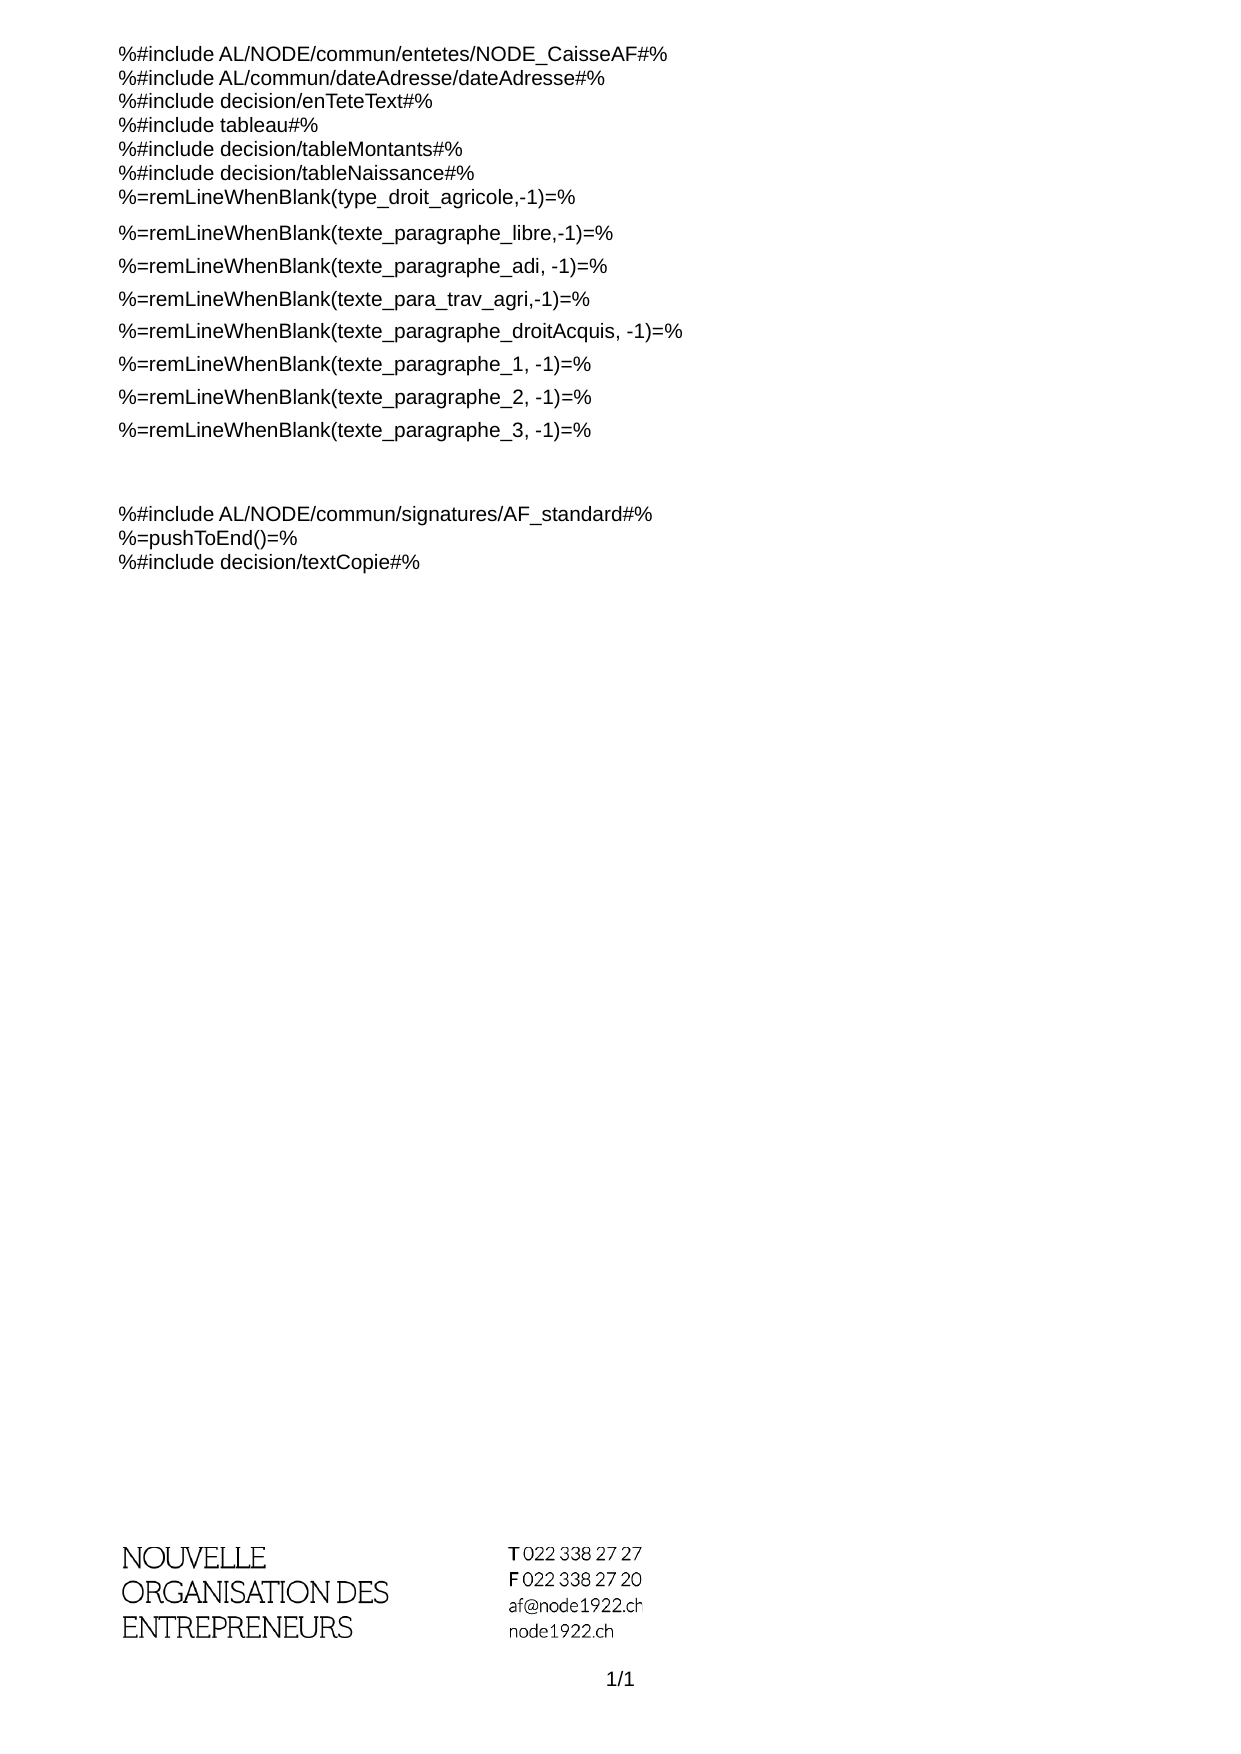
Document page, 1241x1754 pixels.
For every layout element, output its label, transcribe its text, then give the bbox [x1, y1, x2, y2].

text %#include AL/NODE/commun/signatures/AF_standard#% [118, 502, 1122, 526]
text %=remLineWhenBlank(type_droit_agricole,-1)=% [118, 185, 1122, 209]
text %=remLineWhenBlank(texte_paragraphe_3, -1)=% [118, 418, 1122, 442]
text %=remLineWhenBlank(texte_paragraphe_adi, -1)=% [118, 254, 1122, 278]
text %#include AL/NODE/commun/entetes/NODE_CaisseAF#% [118, 41, 1122, 65]
text %#include tableau#% [118, 113, 1122, 137]
text %#include decision/tableNaissance#% [118, 161, 1122, 185]
text %=remLineWhenBlank(texte_paragraphe_libre,-1)=% [118, 221, 1122, 245]
text %=remLineWhenBlank(texte_paragraphe_droitAcquis, -1)=% [118, 319, 1122, 343]
picture [122, 1547, 643, 1638]
text %#include decision/enTeteText#% [118, 89, 1122, 113]
text %#include AL/commun/dateAdresse/dateAdresse#% [118, 65, 1122, 89]
text %=remLineWhenBlank(texte_paragraphe_2, -1)=% [118, 385, 1122, 409]
text %#include decision/tableMontants#% [118, 137, 1122, 161]
text %=remLineWhenBlank(texte_para_trav_agri,-1)=% [118, 286, 1122, 310]
text %#include decision/textCopie#% [118, 550, 1122, 574]
text %=remLineWhenBlank(texte_paragraphe_1, -1)=% [118, 352, 1122, 376]
text %=pushToEnd()=% [118, 526, 1122, 550]
